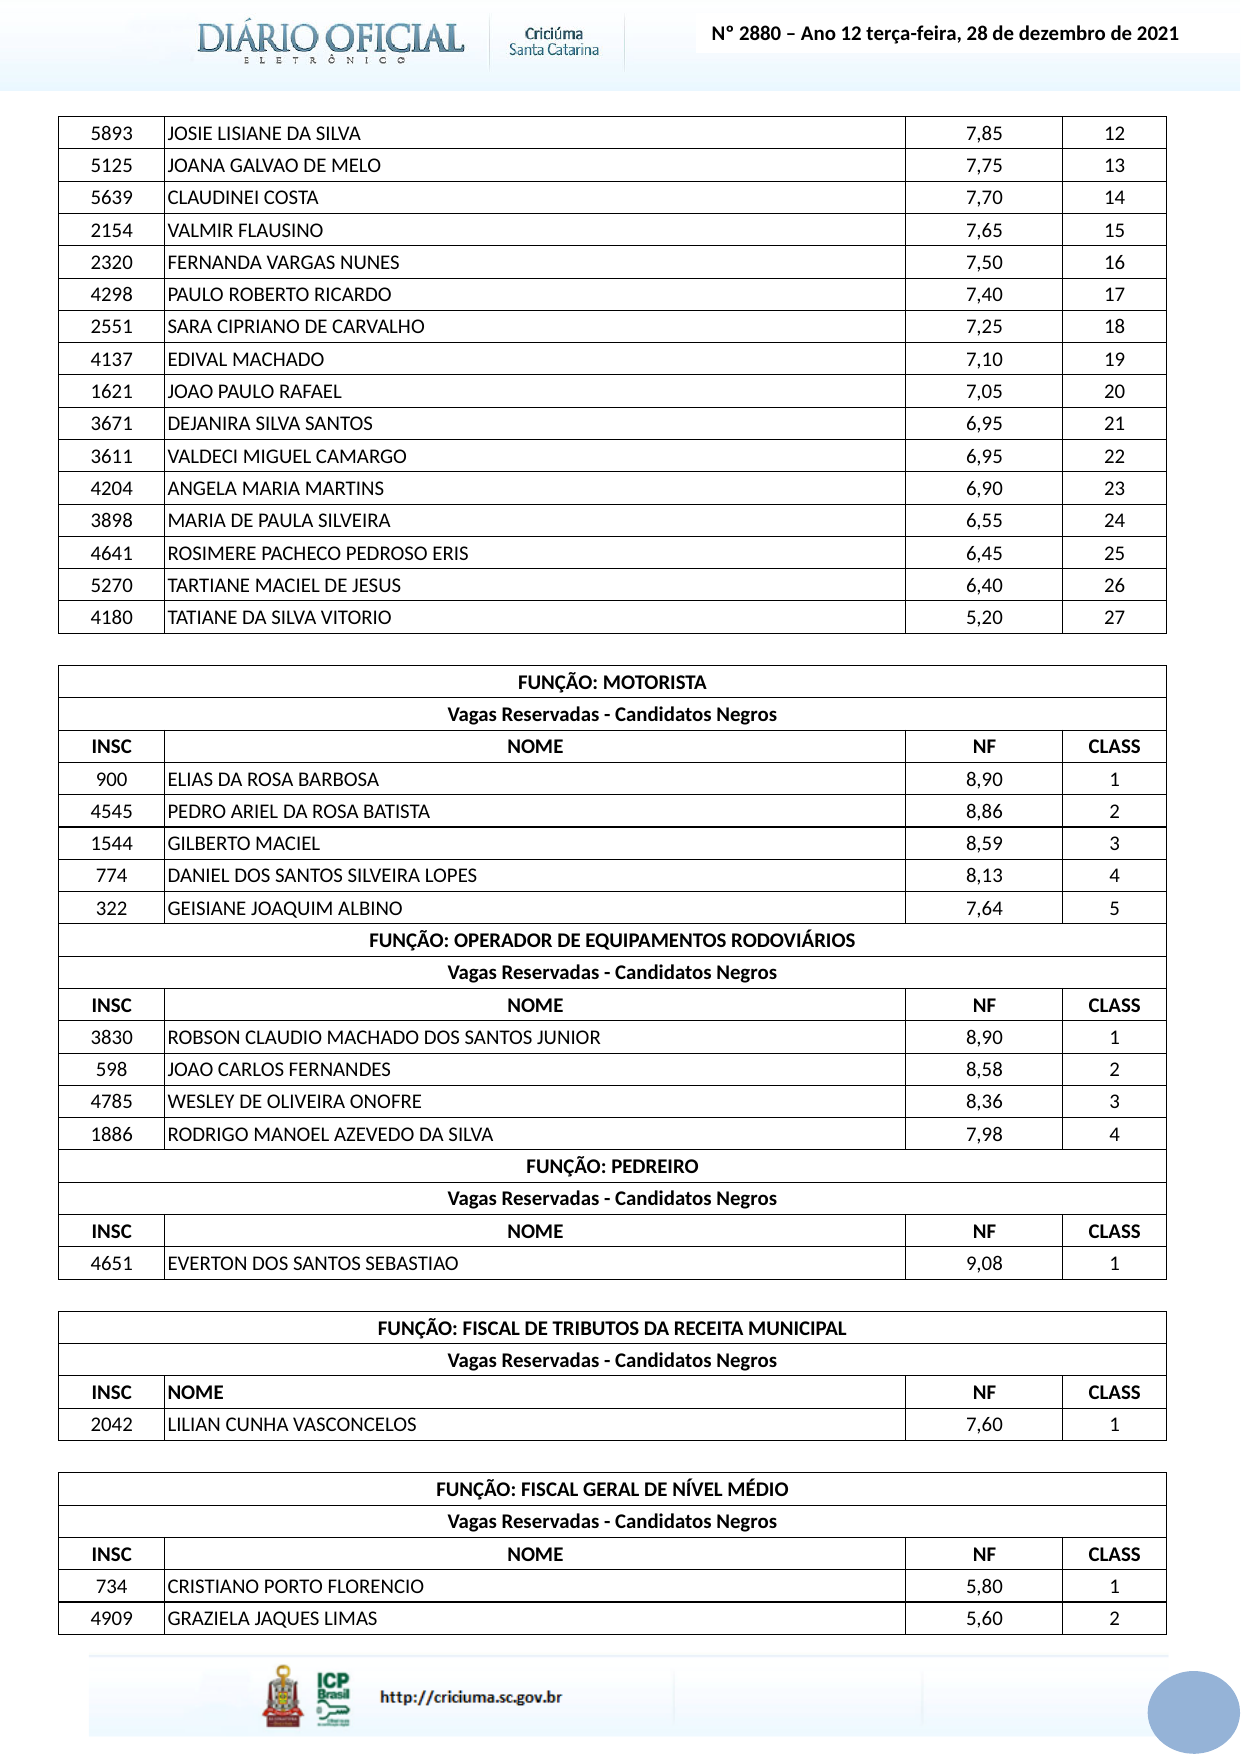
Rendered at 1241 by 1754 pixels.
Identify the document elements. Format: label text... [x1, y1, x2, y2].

table_cell 2 [1063, 795, 1166, 826]
table_cell Vagas Reservadas - Candidatos Negros [59, 957, 1166, 988]
table_cell 7,10 [906, 343, 1062, 374]
table_cell [59, 634, 164, 665]
table_cell 4 [1063, 1118, 1166, 1149]
table_cell INSC [59, 1215, 164, 1246]
table_cell FUNÇÃO: FISCAL GERAL DE NÍVEL MÉDIO [59, 1473, 1166, 1504]
table_cell 26 [1063, 569, 1166, 600]
table_cell NF [906, 1215, 1062, 1246]
table_cell 1 [1063, 1570, 1166, 1601]
table_cell VALDECI MIGUEL CAMARGO [165, 440, 905, 471]
table_cell CLASS [1063, 989, 1166, 1020]
table_cell NOME [165, 1215, 905, 1246]
table_cell JOANA GALVAO DE MELO [165, 149, 905, 181]
table_cell 15 [1063, 214, 1166, 245]
table_cell 8,86 [906, 795, 1062, 826]
table_cell INSC [59, 731, 164, 762]
table_cell CLAUDINEI COSTA [165, 182, 905, 213]
table_cell DEJANIRA SILVA SANTOS [165, 408, 905, 439]
table_cell 1621 [59, 375, 164, 407]
table_cell Vagas Reservadas - Candidatos Negros [59, 698, 1166, 729]
table_cell 774 [59, 860, 164, 891]
table_cell 2154 [59, 214, 164, 245]
table_cell 16 [1063, 246, 1166, 277]
table_cell CLASS [1063, 1376, 1166, 1408]
table_cell [164, 1280, 1166, 1311]
table_cell [164, 634, 1166, 665]
table_cell MARIA DE PAULA SILVEIRA [165, 505, 905, 536]
table_cell 1 [1063, 763, 1166, 794]
table_cell 6,45 [906, 537, 1062, 568]
table_cell 5125 [59, 149, 164, 181]
table_cell 3830 [59, 1021, 164, 1052]
table_cell 8,90 [906, 1021, 1062, 1052]
table_cell CRISTIANO PORTO FLORENCIO [165, 1570, 905, 1601]
table_cell 6,90 [906, 472, 1062, 503]
table_cell EDIVAL MACHADO [165, 343, 905, 374]
table_cell PEDRO ARIEL DA ROSA BATISTA [165, 795, 905, 826]
table_cell 21 [1063, 408, 1166, 439]
table_cell 22 [1063, 440, 1166, 471]
table_cell NOME [165, 1538, 905, 1569]
table_cell 5 [1063, 892, 1166, 923]
table_cell 1544 [59, 828, 164, 859]
table_cell [59, 1280, 164, 1311]
table_cell 24 [1063, 505, 1166, 536]
table_cell 8,36 [906, 1086, 1062, 1117]
table_cell 19 [1063, 343, 1166, 374]
table_cell DANIEL DOS SANTOS SILVEIRA LOPES [165, 860, 905, 891]
table_cell 7,40 [906, 279, 1062, 310]
table_cell 4785 [59, 1086, 164, 1117]
table_cell 7,70 [906, 182, 1062, 213]
table_cell NF [906, 1538, 1062, 1569]
table_cell 7,75 [906, 149, 1062, 181]
table_cell CLASS [1063, 1538, 1166, 1569]
table_cell JOSIE LISIANE DA SILVA [165, 117, 905, 148]
table_cell 6,95 [906, 408, 1062, 439]
table_cell 8,59 [906, 828, 1062, 859]
table_cell NF [906, 989, 1062, 1020]
table_cell LILIAN CUNHA VASCONCELOS [165, 1409, 905, 1440]
table_cell 4298 [59, 279, 164, 310]
table_cell GEISIANE JOAQUIM ALBINO [165, 892, 905, 923]
table_cell 14 [1063, 182, 1166, 213]
table_cell 4180 [59, 601, 164, 633]
table_cell PAULO ROBERTO RICARDO [165, 279, 905, 310]
table_cell 7,05 [906, 375, 1062, 407]
table_cell 5,20 [906, 601, 1062, 633]
table_cell 7,98 [906, 1118, 1062, 1149]
table_cell 7,64 [906, 892, 1062, 923]
table_cell 5270 [59, 569, 164, 600]
table_cell JOAO PAULO RAFAEL [165, 375, 905, 407]
table_cell VALMIR FLAUSINO [165, 214, 905, 245]
table_cell 4137 [59, 343, 164, 374]
table_cell 23 [1063, 472, 1166, 503]
table_cell FUNÇÃO: OPERADOR DE EQUIPAMENTOS RODOVIÁRIOS [59, 924, 1166, 956]
table_cell 5,60 [906, 1603, 1062, 1634]
table_cell 6,55 [906, 505, 1062, 536]
table_cell 7,60 [906, 1409, 1062, 1440]
table_cell 4 [1063, 860, 1166, 891]
table_cell 8,58 [906, 1054, 1062, 1085]
table_cell 3611 [59, 440, 164, 471]
table_cell INSC [59, 1538, 164, 1569]
table_cell 4641 [59, 537, 164, 568]
table_cell [59, 1441, 164, 1472]
table_cell 3898 [59, 505, 164, 536]
table_cell 4909 [59, 1603, 164, 1634]
table_cell 7,25 [906, 311, 1062, 342]
table_cell TARTIANE MACIEL DE JESUS [165, 569, 905, 600]
table_cell 9,08 [906, 1247, 1062, 1278]
table_cell 1 [1063, 1409, 1166, 1440]
table_cell 12 [1063, 117, 1166, 148]
table_cell 598 [59, 1054, 164, 1085]
table_cell 6,40 [906, 569, 1062, 600]
table_cell ELIAS DA ROSA BARBOSA [165, 763, 905, 794]
table_cell 1886 [59, 1118, 164, 1149]
table_cell 7,85 [906, 117, 1062, 148]
table_cell INSC [59, 989, 164, 1020]
table_cell INSC [59, 1376, 164, 1408]
table_cell 3 [1063, 1086, 1166, 1117]
table_cell GILBERTO MACIEL [165, 828, 905, 859]
table_cell JOAO CARLOS FERNANDES [165, 1054, 905, 1085]
table_cell 5893 [59, 117, 164, 148]
table_cell Vagas Reservadas - Candidatos Negros [59, 1344, 1166, 1375]
table_cell FERNANDA VARGAS NUNES [165, 246, 905, 277]
table_cell 3 [1063, 828, 1166, 859]
table_cell 734 [59, 1570, 164, 1601]
table_cell 7,65 [906, 214, 1062, 245]
table_cell 18 [1063, 311, 1166, 342]
table_cell CLASS [1063, 731, 1166, 762]
table_cell [164, 1441, 1166, 1472]
table_cell NOME [165, 731, 905, 762]
table_cell 2042 [59, 1409, 164, 1440]
table_cell 1 [1063, 1247, 1166, 1278]
table_cell 27 [1063, 601, 1166, 633]
table_cell 5639 [59, 182, 164, 213]
table_cell EVERTON DOS SANTOS SEBASTIAO [165, 1247, 905, 1278]
table_cell TATIANE DA SILVA VITORIO [165, 601, 905, 633]
table_cell 17 [1063, 279, 1166, 310]
table_cell CLASS [1063, 1215, 1166, 1246]
table_cell 4651 [59, 1247, 164, 1278]
table_cell 13 [1063, 149, 1166, 181]
table_cell 8,90 [906, 763, 1062, 794]
table_cell GRAZIELA JAQUES LIMAS [165, 1603, 905, 1634]
table_cell 5,80 [906, 1570, 1062, 1601]
table_cell NOME [165, 989, 905, 1020]
table_cell 2320 [59, 246, 164, 277]
table_cell WESLEY DE OLIVEIRA ONOFRE [165, 1086, 905, 1117]
table_cell ROSIMERE PACHECO PEDROSO ERIS [165, 537, 905, 568]
table_cell NOME [165, 1376, 905, 1408]
table_cell Vagas Reservadas - Candidatos Negros [59, 1183, 1166, 1214]
table_cell 4545 [59, 795, 164, 826]
table_cell ANGELA MARIA MARTINS [165, 472, 905, 503]
table_cell SARA CIPRIANO DE CARVALHO [165, 311, 905, 342]
table_cell Vagas Reservadas - Candidatos Negros [59, 1506, 1166, 1537]
table_cell 2 [1063, 1603, 1166, 1634]
table_cell 4204 [59, 472, 164, 503]
table_cell 25 [1063, 537, 1166, 568]
table_cell 7,50 [906, 246, 1062, 277]
table_cell 8,13 [906, 860, 1062, 891]
table_cell 900 [59, 763, 164, 794]
table_cell NF [906, 1376, 1062, 1408]
table_cell FUNÇÃO: PEDREIRO [59, 1150, 1166, 1182]
table_cell 20 [1063, 375, 1166, 407]
table_cell FUNÇÃO: MOTORISTA [59, 666, 1166, 697]
table_cell 2551 [59, 311, 164, 342]
table_cell RODRIGO MANOEL AZEVEDO DA SILVA [165, 1118, 905, 1149]
table_cell 3671 [59, 408, 164, 439]
table_cell NF [906, 731, 1062, 762]
table_cell 322 [59, 892, 164, 923]
table_cell FUNÇÃO: FISCAL DE TRIBUTOS DA RECEITA MUNICIPAL [59, 1312, 1166, 1343]
table_cell 2 [1063, 1054, 1166, 1085]
table_cell 1 [1063, 1021, 1166, 1052]
table_cell ROBSON CLAUDIO MACHADO DOS SANTOS JUNIOR [165, 1021, 905, 1052]
table_cell 6,95 [906, 440, 1062, 471]
